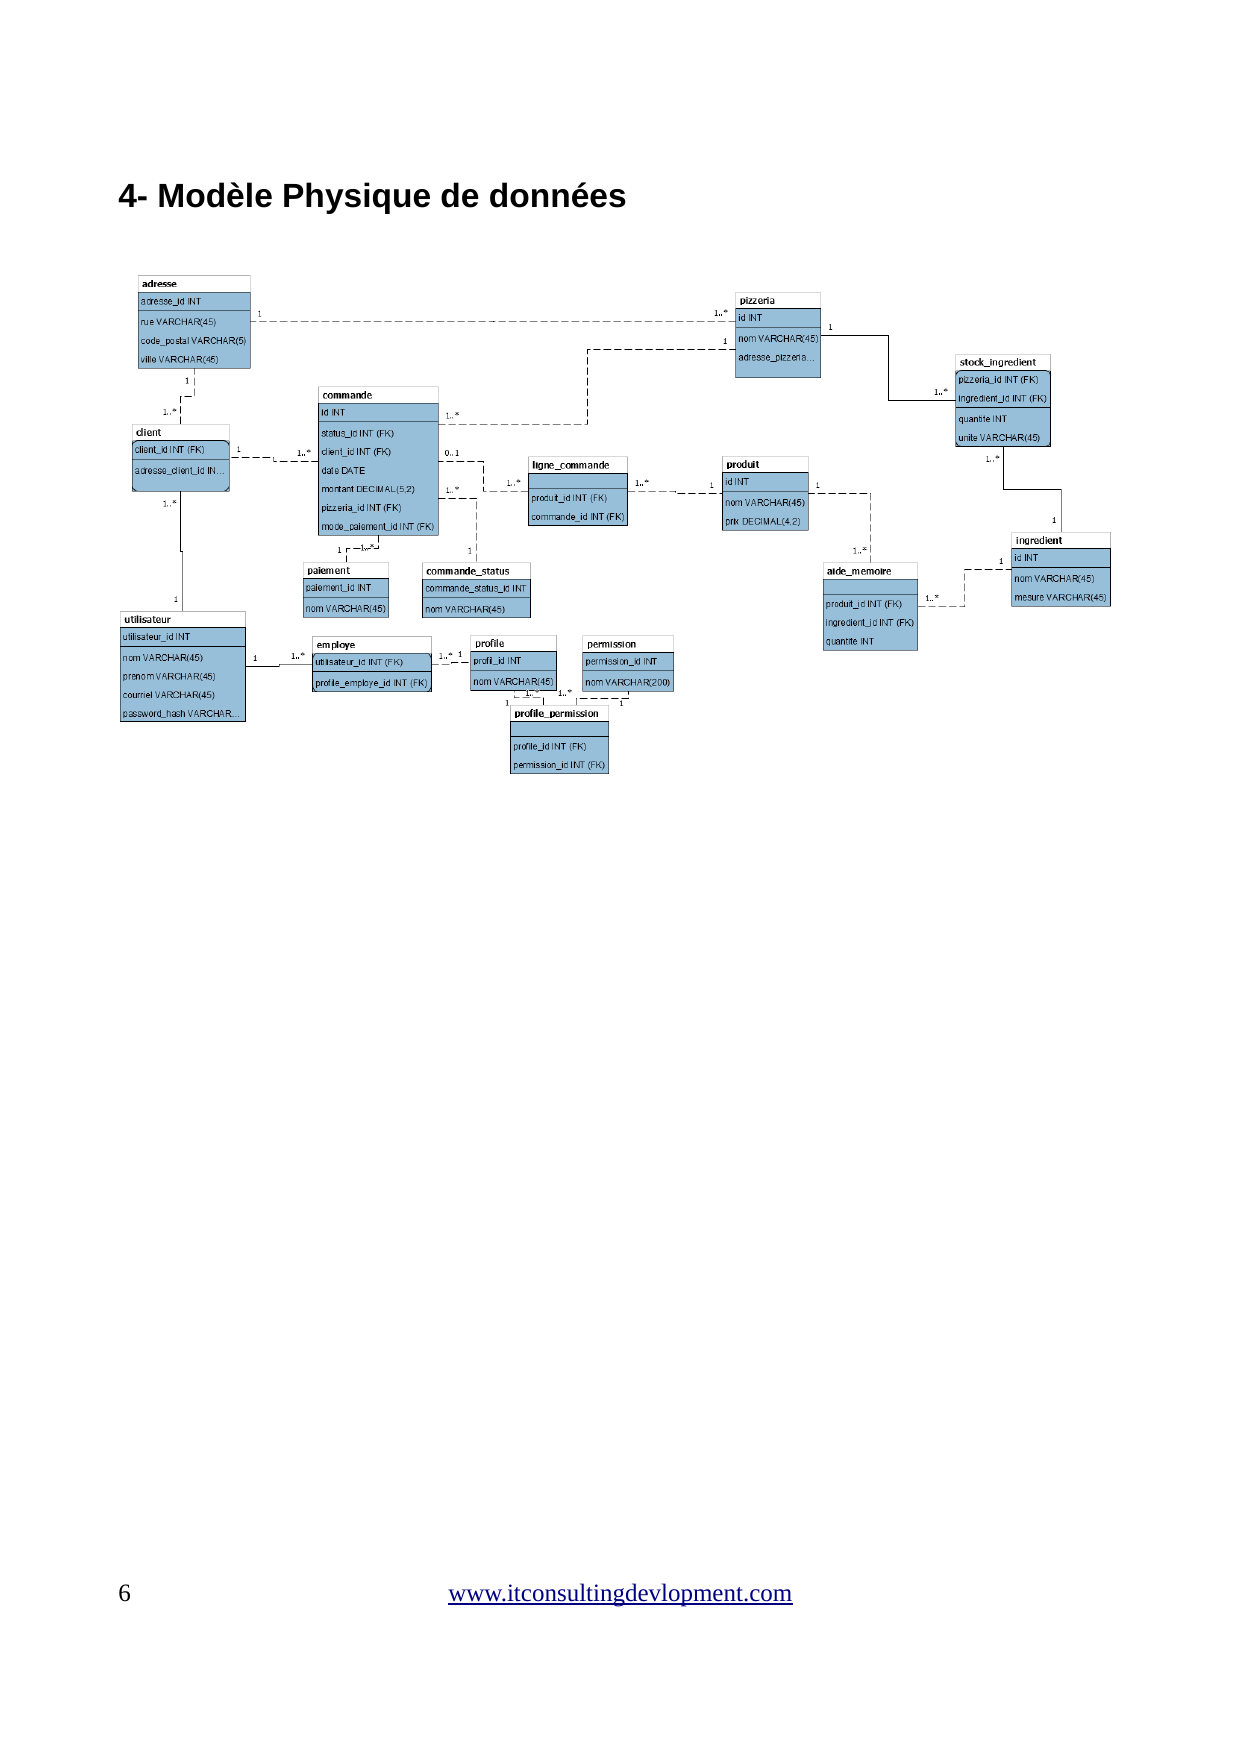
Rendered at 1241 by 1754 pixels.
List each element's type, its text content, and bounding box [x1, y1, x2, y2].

picture [118, 275, 1123, 788]
subtitle 4- Modèle Physique de données [118, 176, 1122, 215]
